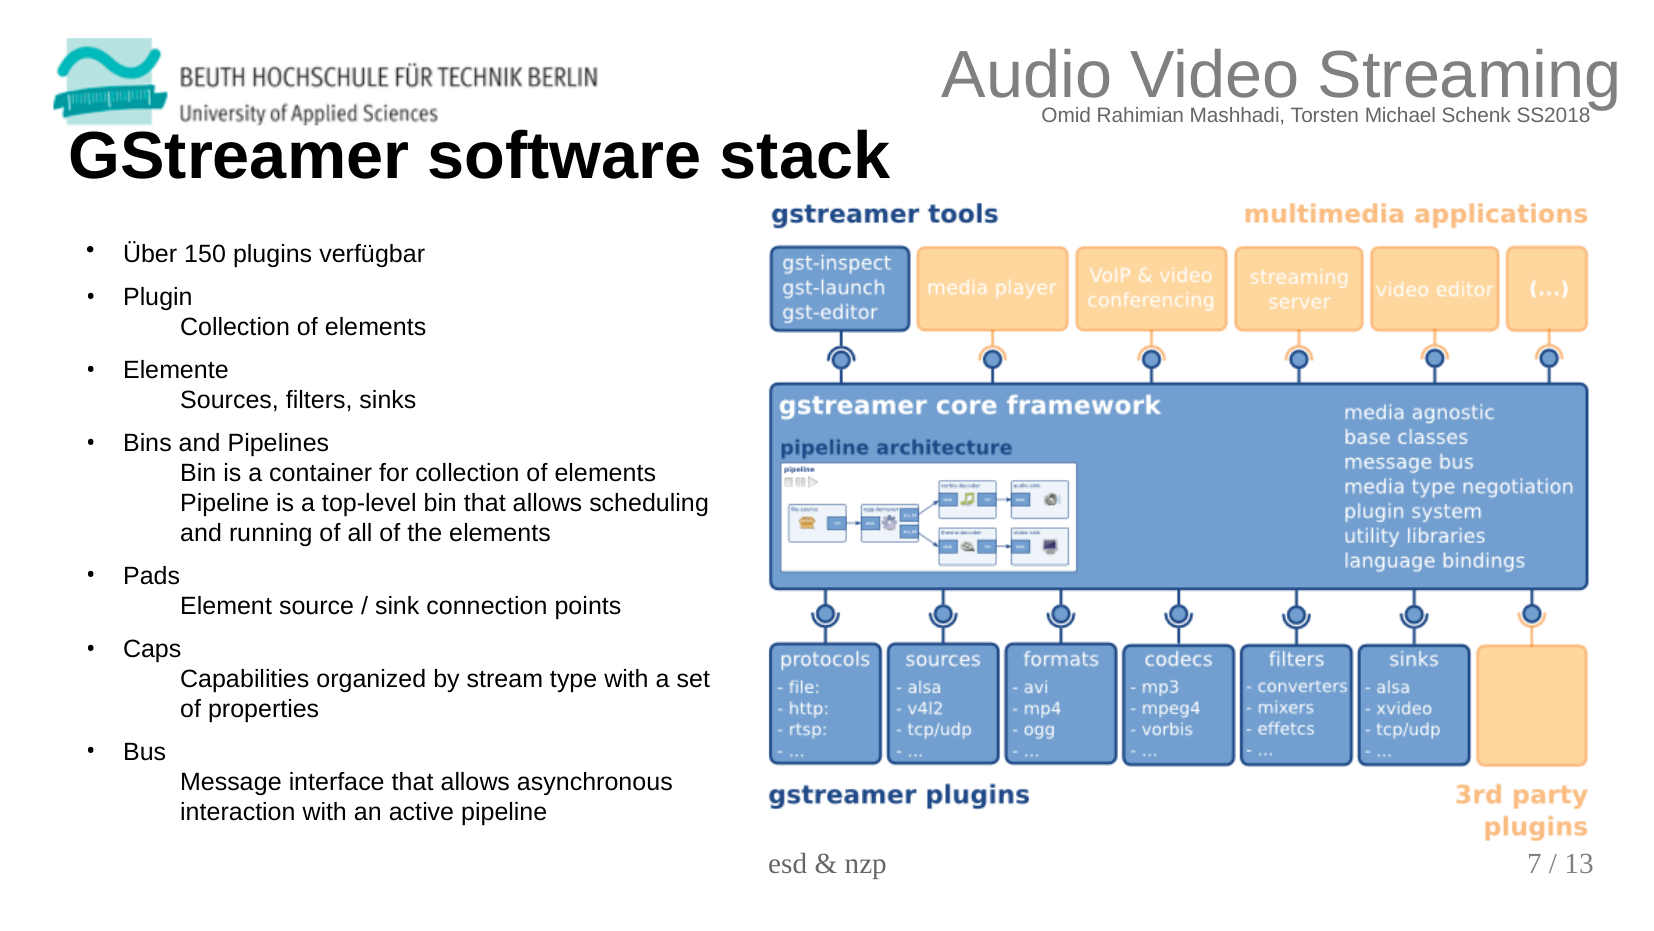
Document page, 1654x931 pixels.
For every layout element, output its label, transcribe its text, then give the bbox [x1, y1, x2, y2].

text_box Omid Rahimian Mashhadi, Torsten Michael Schenk SS2018 [1026, 96, 1611, 151]
picture [754, 188, 1597, 845]
text_box Über 150 plugins verfügbar Plugin Collection of elements Elemente Sources, filters, sinks Bins and Pipelines Bin is a container for collection of elements Pipeline is a top-level bin that allows scheduling and running of all of the elements Pads Element source / sink connection points Caps Capabilities organized by stream type with a set of properties Bus Message interface that allows asynchronous interaction with an active pipeline [70, 230, 733, 931]
text_box / 13 [1526, 840, 1632, 888]
title [82, 12, 1571, 188]
picture [15, 29, 661, 145]
text_box Audio Video Streaming [927, 29, 1654, 120]
title GStreamer software stack [53, 90, 922, 225]
